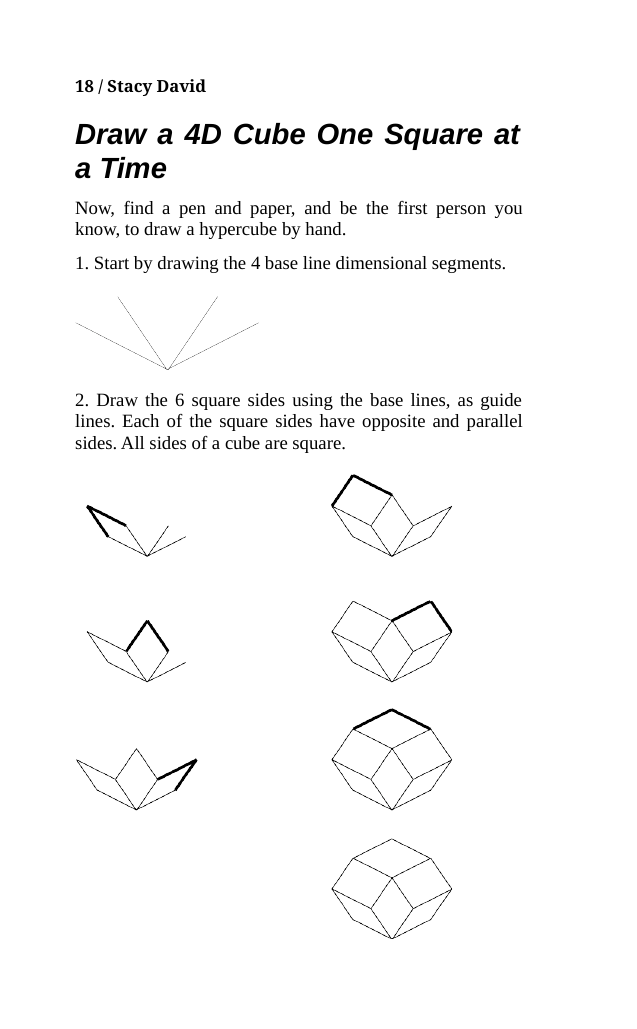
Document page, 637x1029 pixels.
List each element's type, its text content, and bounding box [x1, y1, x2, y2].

text Now, find a pen and paper, and be the first person you know, to draw a hypercube by hand. [75, 197, 523, 240]
text 2. Draw the 6 square sides using the base lines, as guide lines. Each of the square sides have opposite and parallel sides. All sides of a cube are square. [75, 388, 523, 453]
picture [75, 296, 259, 370]
subtitle Draw a 4D Cube One Square at a Time [75, 117, 523, 184]
text 1. Start by drawing the 4 base line dimensional segments. [75, 252, 523, 274]
picture [75, 473, 453, 939]
